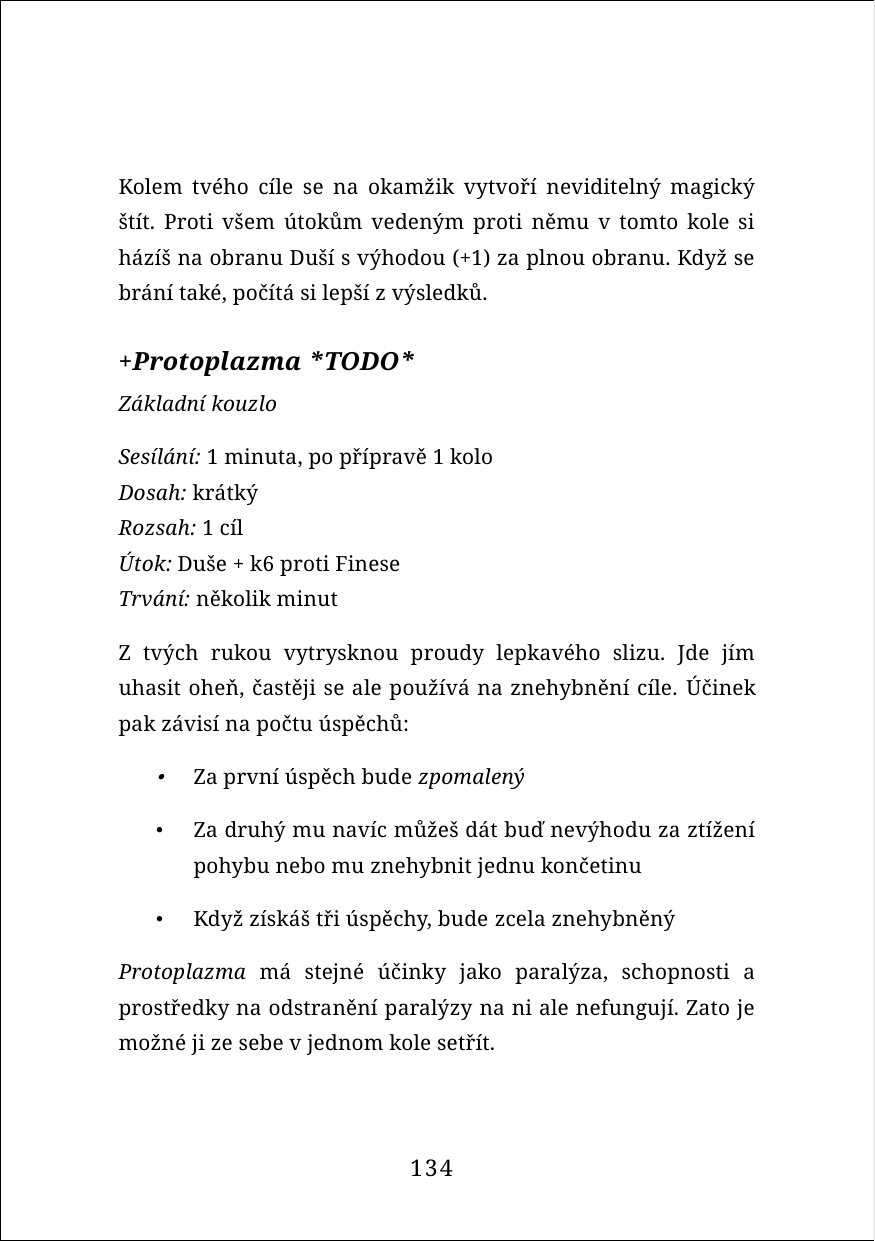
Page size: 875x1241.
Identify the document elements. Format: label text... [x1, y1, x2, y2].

text Sesílání: 1 minuta, po přípravě 1 kolo Dosah: krátký Rozsah: 1 cíl Útok: Duše + k6 proti Finese Trvání: několik minut [118, 442, 756, 613]
list Když získáš tři úspěchy, bude zcela znehybněný [156, 904, 756, 932]
subtitle +Protoplazma *TODO* [118, 343, 756, 377]
text Základní kouzlo [118, 389, 756, 418]
text Kolem tvého cíle se na okamžik vytvoří neviditelný magický štít. Proti všem útokům vedeným proti němu v tomto kole si házíš na obranu Duší s výhodou (+1) za plnou obranu. Když se brání také, počítá si lepší z výsledků. [118, 172, 756, 307]
list Za první úspěch bude zpomalený [156, 762, 756, 790]
text Protoplazma má stejné účinky jako paralýza, schopnosti a prostředky na odstranění paralýzy na ni ale nefungují. Zato je možné ji ze sebe v jednom kole setřít. [118, 957, 756, 1057]
list Za druhý mu navíc můžeš dát buď nevýhodu za ztížení pohybu nebo mu znehybnit jednu končetinu [156, 815, 756, 879]
text Z tvých rukou vytrysknou proudy lepkavého slizu. Jde jím uhasit oheň, častěji se ale používá na znehybnění cíle. Účinek pak závisí na počtu úspěchů: [118, 638, 756, 737]
